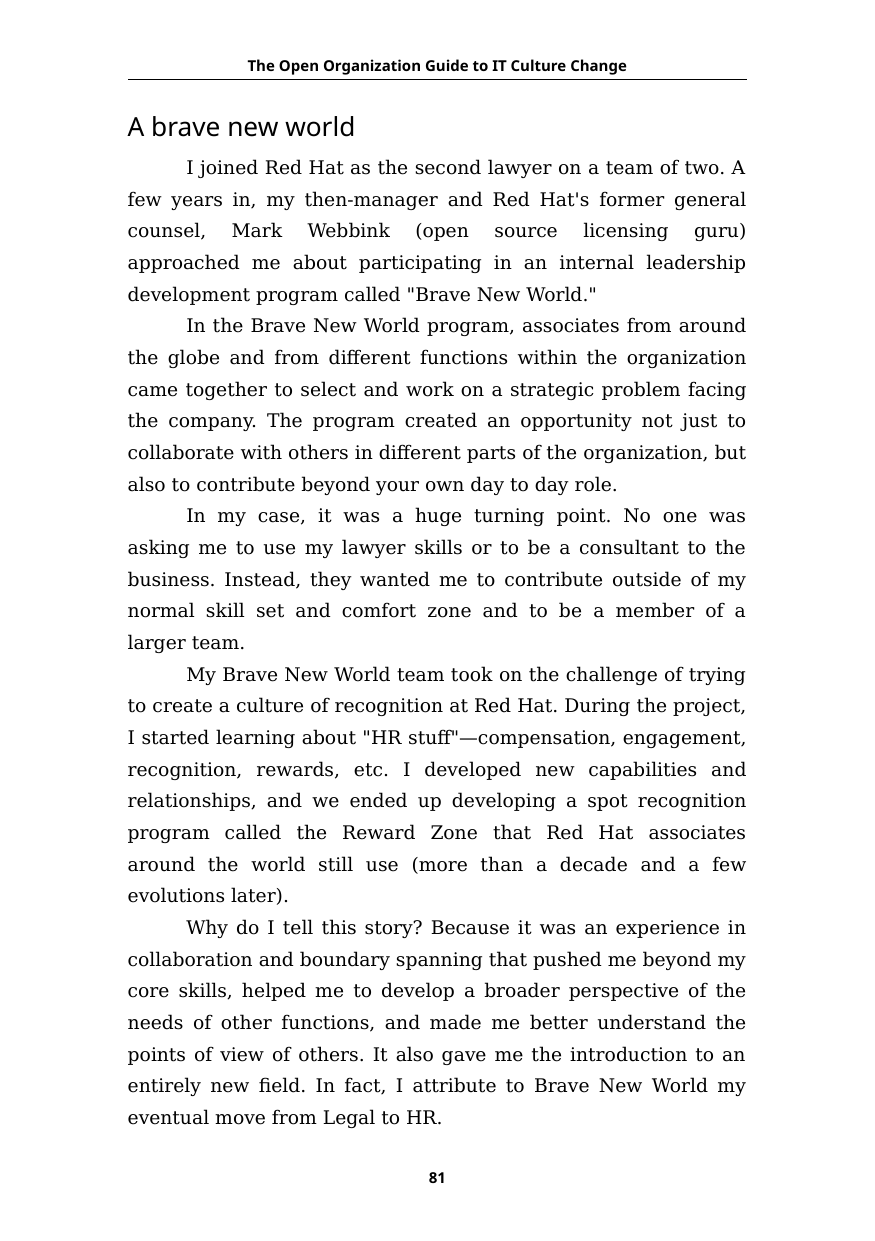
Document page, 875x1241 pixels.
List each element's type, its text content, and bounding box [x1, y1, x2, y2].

text I joined Red Hat as the second lawyer on a team of two. A few years in, my then-manager and Red Hat's former general counsel, Mark Webbink (open source licensing guru) approached me about participating in an internal leadership development program called "Brave New World." [127, 157, 747, 306]
subtitle A brave new world [127, 109, 747, 144]
text Why do I tell this story? Because it was an experience in collaboration and boundary spanning that pushed me beyond my core skills, helped me to develop a broader perspective of the needs of other functions, and made me better understand the points of view of others. It also gave me the introduction to an entirely new field. In fact, I attribute to Brave New World my eventual move from Legal to HR. [127, 917, 747, 1129]
text In the Brave New World program, associates from around the globe and from different functions within the organization came together to select and work on a strategic problem facing the company. The program created an opportunity not just to collaborate with others in different parts of the organization, but also to contribute beyond your own day to day role. [127, 315, 747, 496]
text In my case, it was a huge turning point. No one was asking me to use my lawyer skills or to be a consultant to the business. Instead, they wanted me to contribute outside of my normal skill set and comfort zone and to be a member of a larger team. [127, 505, 747, 654]
text My Brave New World team took on the challenge of trying to create a culture of recognition at Red Hat. During the project, I started learning about "HR stuff"—compensation, engagement, recognition, rewards, etc. I developed new capabilities and relationships, and we ended up developing a spot recognition program called the Reward Zone that Red Hat associates around the world still use (more than a decade and a few evolutions later). [127, 664, 747, 907]
